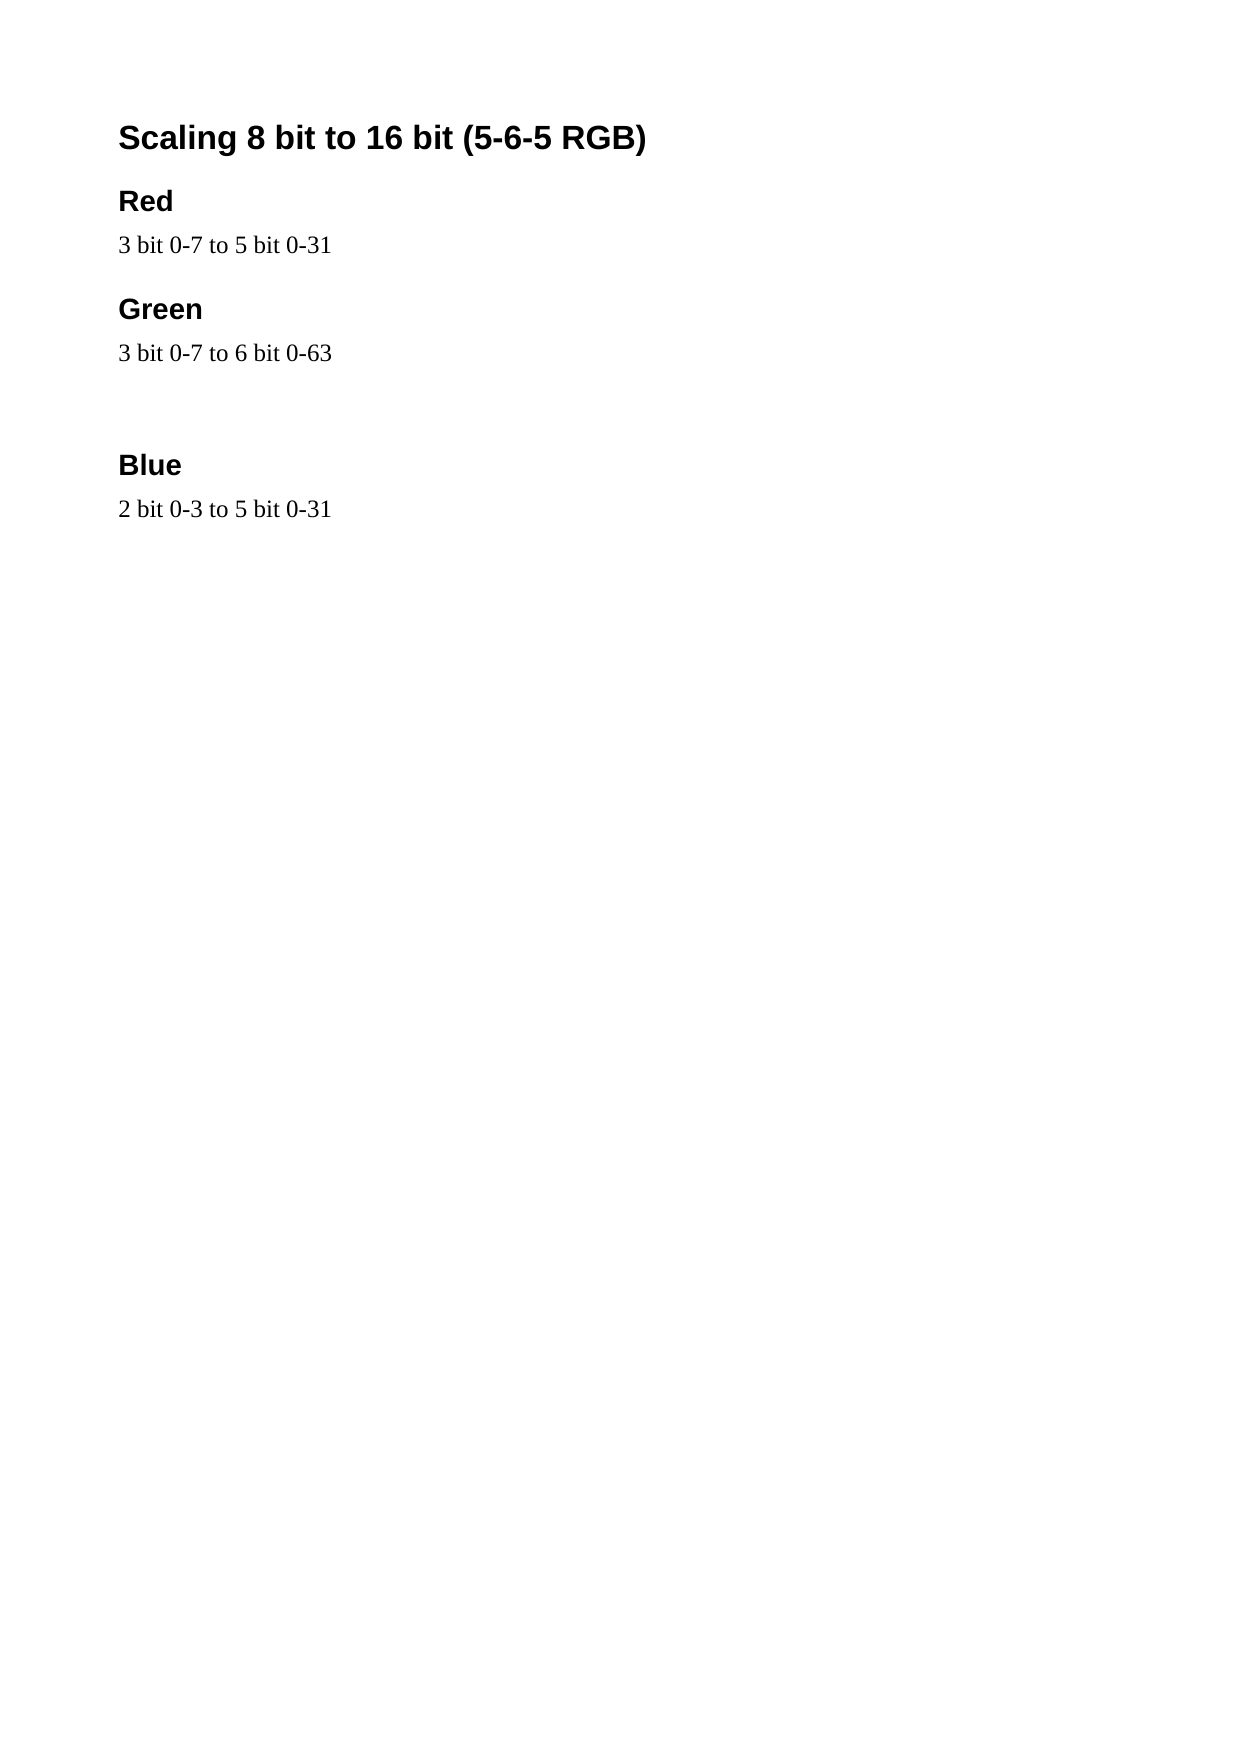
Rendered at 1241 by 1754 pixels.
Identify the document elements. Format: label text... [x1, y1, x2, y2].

text 3 bit 0-7 to 5 bit 0-31 [118, 230, 1122, 259]
subtitle Scaling 8 bit to 16 bit (5-6-5 RGB) [118, 118, 1122, 157]
text 3 bit 0-7 to 6 bit 0-63 [118, 338, 1122, 367]
subtitle Blue [118, 448, 1122, 482]
subtitle Red [118, 184, 1122, 218]
text 2 bit 0-3 to 5 bit 0-31 [118, 494, 1122, 523]
subtitle Green [118, 292, 1122, 326]
